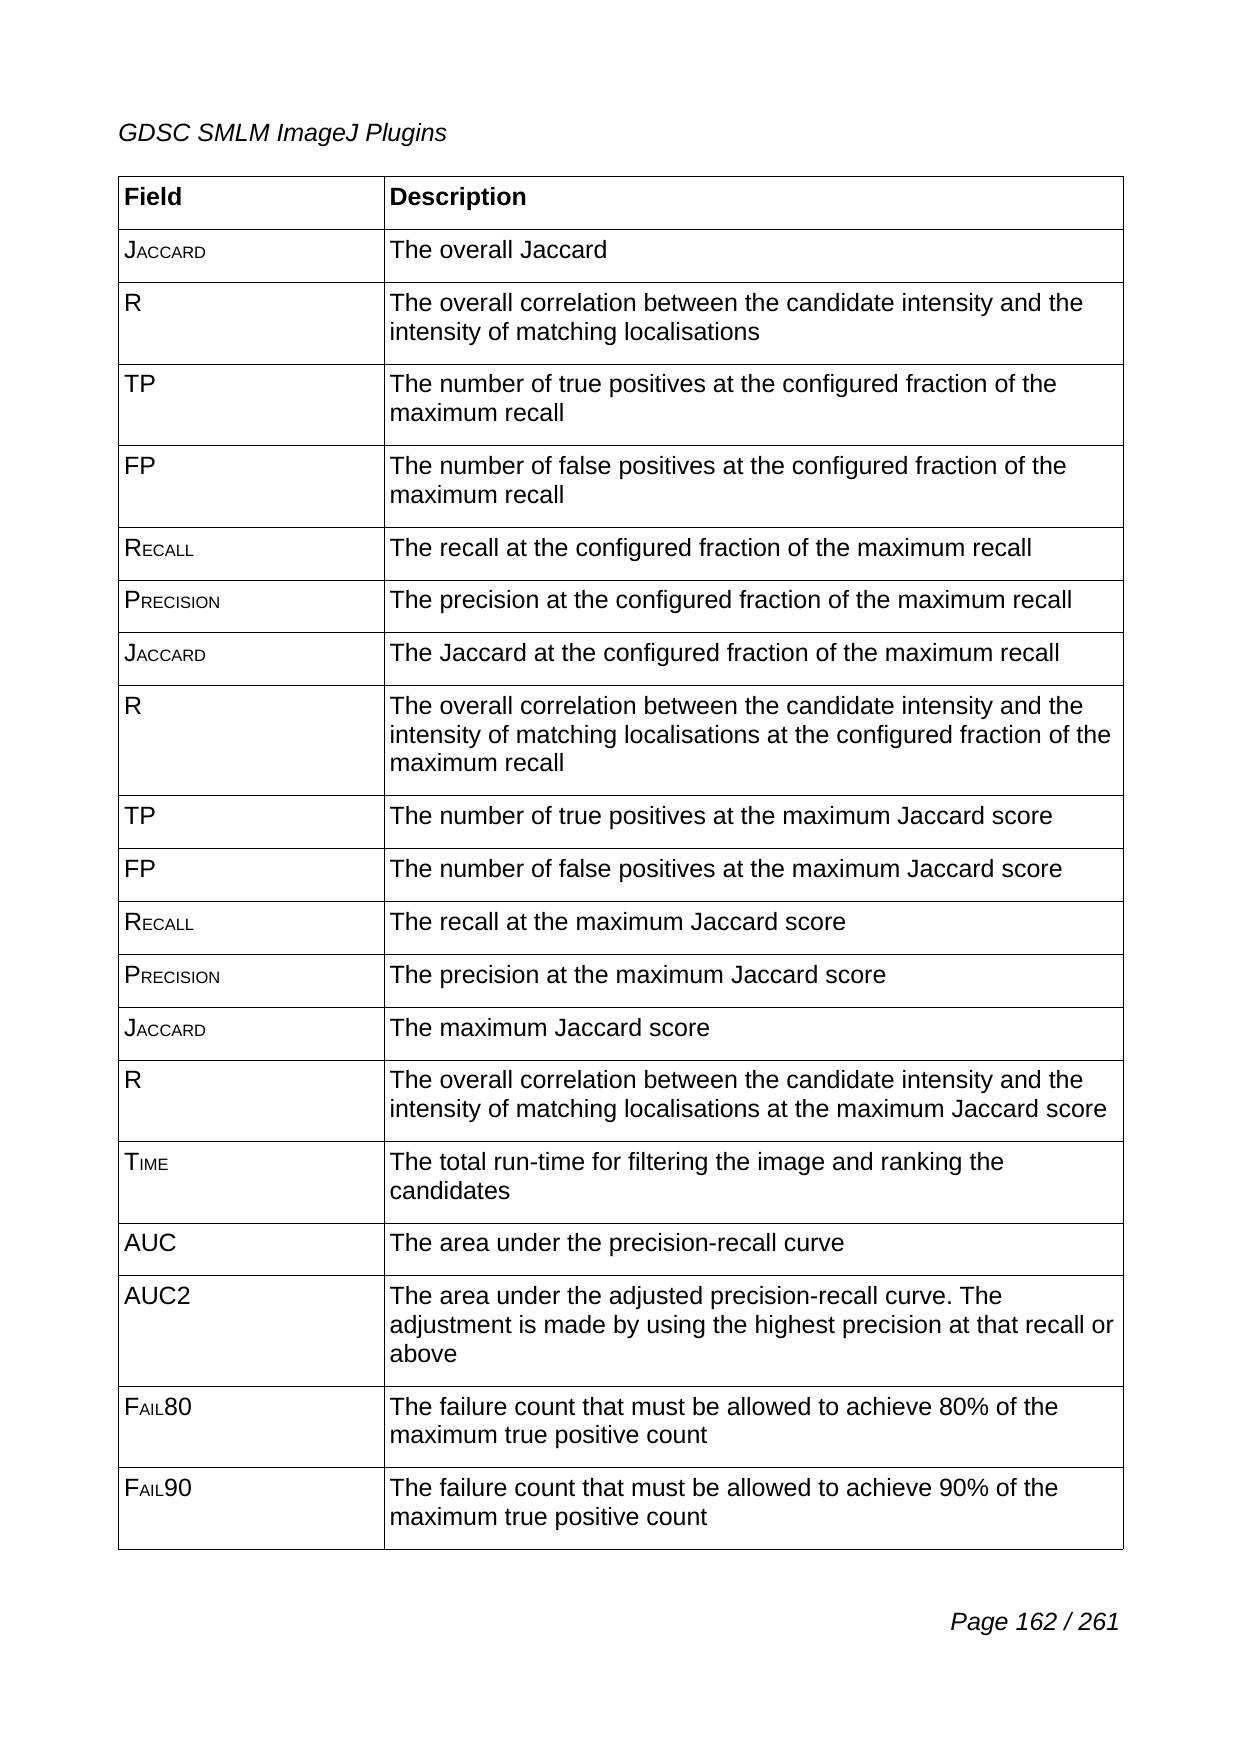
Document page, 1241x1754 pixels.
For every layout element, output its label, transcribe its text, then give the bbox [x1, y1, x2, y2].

table_cell Fail80 [119, 1387, 384, 1467]
table_cell R [119, 283, 384, 363]
table_cell The maximum Jaccard score [385, 1008, 1123, 1059]
table_cell AUC2 [119, 1276, 384, 1386]
table_cell Fail90 [119, 1468, 384, 1549]
table_cell Jaccard [119, 1008, 384, 1059]
table_cell TP [119, 365, 384, 445]
table_cell The failure count that must be allowed to achieve 90% of the maximum true positive count [385, 1468, 1123, 1549]
table_cell The overall correlation between the candidate intensity and the intensity of matching localisations [385, 283, 1123, 363]
table_cell The area under the adjusted precision-recall curve. The adjustment is made by using the highest precision at that recall or above [385, 1276, 1123, 1386]
table_cell The precision at the configured fraction of the maximum recall [385, 581, 1123, 632]
table_cell AUC [119, 1224, 384, 1275]
table_cell Recall [119, 528, 384, 579]
table_cell TP [119, 796, 384, 848]
table_cell The recall at the maximum Jaccard score [385, 902, 1123, 954]
table_cell The recall at the configured fraction of the maximum recall [385, 528, 1123, 579]
table_cell The total run-time for filtering the image and ranking the candidates [385, 1142, 1123, 1223]
table_cell The number of true positives at the configured fraction of the maximum recall [385, 365, 1123, 445]
table_cell Precision [119, 581, 384, 632]
table_cell Precision [119, 955, 384, 1007]
table_cell Jaccard [119, 230, 384, 282]
table_cell The number of false positives at the maximum Jaccard score [385, 849, 1123, 901]
table_cell R [119, 1061, 384, 1141]
table_cell The failure count that must be allowed to achieve 80% of the maximum true positive count [385, 1387, 1123, 1467]
table_cell The overall correlation between the candidate intensity and the intensity of matching localisations at the maximum Jaccard score [385, 1061, 1123, 1141]
table_cell Jaccard [119, 633, 384, 685]
table_cell Recall [119, 902, 384, 954]
table_cell FP [119, 446, 384, 527]
table_cell The overall Jaccard [385, 230, 1123, 282]
table_cell The number of false positives at the configured fraction of the maximum recall [385, 446, 1123, 527]
table_cell R [119, 686, 384, 795]
table_cell FP [119, 849, 384, 901]
table_header Description [385, 177, 1123, 229]
table_cell The number of true positives at the maximum Jaccard score [385, 796, 1123, 848]
table_cell Time [119, 1142, 384, 1223]
table_cell The overall correlation between the candidate intensity and the intensity of matching localisations at the configured fraction of the maximum recall [385, 686, 1123, 795]
table_cell The area under the precision-recall curve [385, 1224, 1123, 1275]
table_header Field [119, 177, 384, 229]
table_cell The Jaccard at the configured fraction of the maximum recall [385, 633, 1123, 685]
table_cell The precision at the maximum Jaccard score [385, 955, 1123, 1007]
